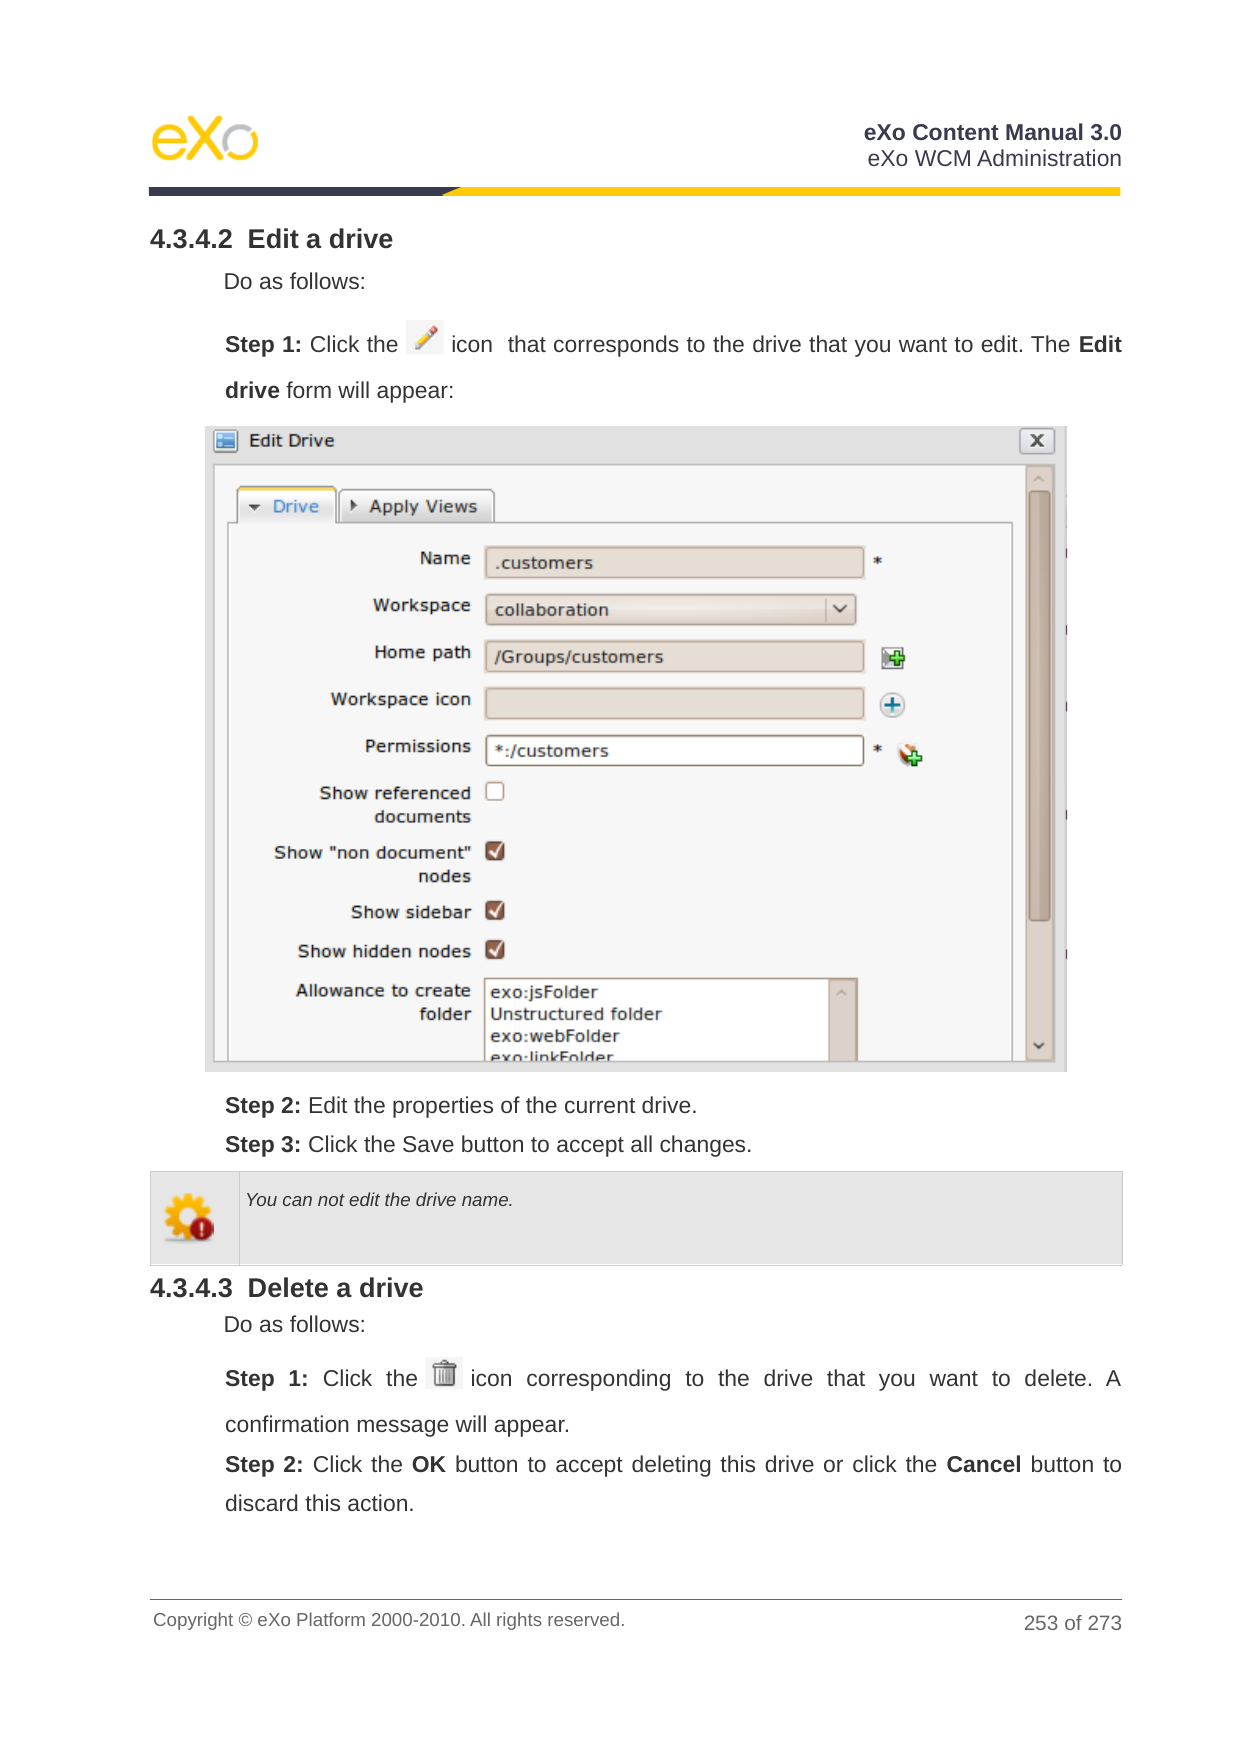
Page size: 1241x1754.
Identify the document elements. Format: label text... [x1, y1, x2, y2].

list Step 1: Click theicon corresponding to the drive that you want to delete. A confirmation message will appear. [187, 1350, 1122, 1438]
list Step 2: Click the OK button to accept deleting this drive or click the Cancel button to discard this action. [187, 1451, 1122, 1517]
subtitle Delete a drive [150, 1272, 1122, 1303]
table_header [151, 1172, 239, 1264]
picture [148, 187, 1121, 196]
list Step 2: Edit the properties of the current drive. [187, 1089, 1122, 1118]
list Step 3: Click the Save button to accept all changes. [187, 1131, 1122, 1158]
picture [425, 1357, 463, 1391]
picture [163, 1193, 214, 1244]
picture [406, 320, 444, 356]
picture [204, 426, 1068, 1072]
list Step 1: Click theicon that corresponds to the drive that you want to edit. The Edit drive form will appear: [187, 313, 1122, 403]
subtitle Edit a drive [150, 223, 1122, 255]
picture [152, 115, 259, 161]
text Do as follows: [76, 1311, 1122, 1337]
table_header You can not edit the drive name. [240, 1172, 1122, 1264]
text Do as follows: [76, 262, 1122, 296]
